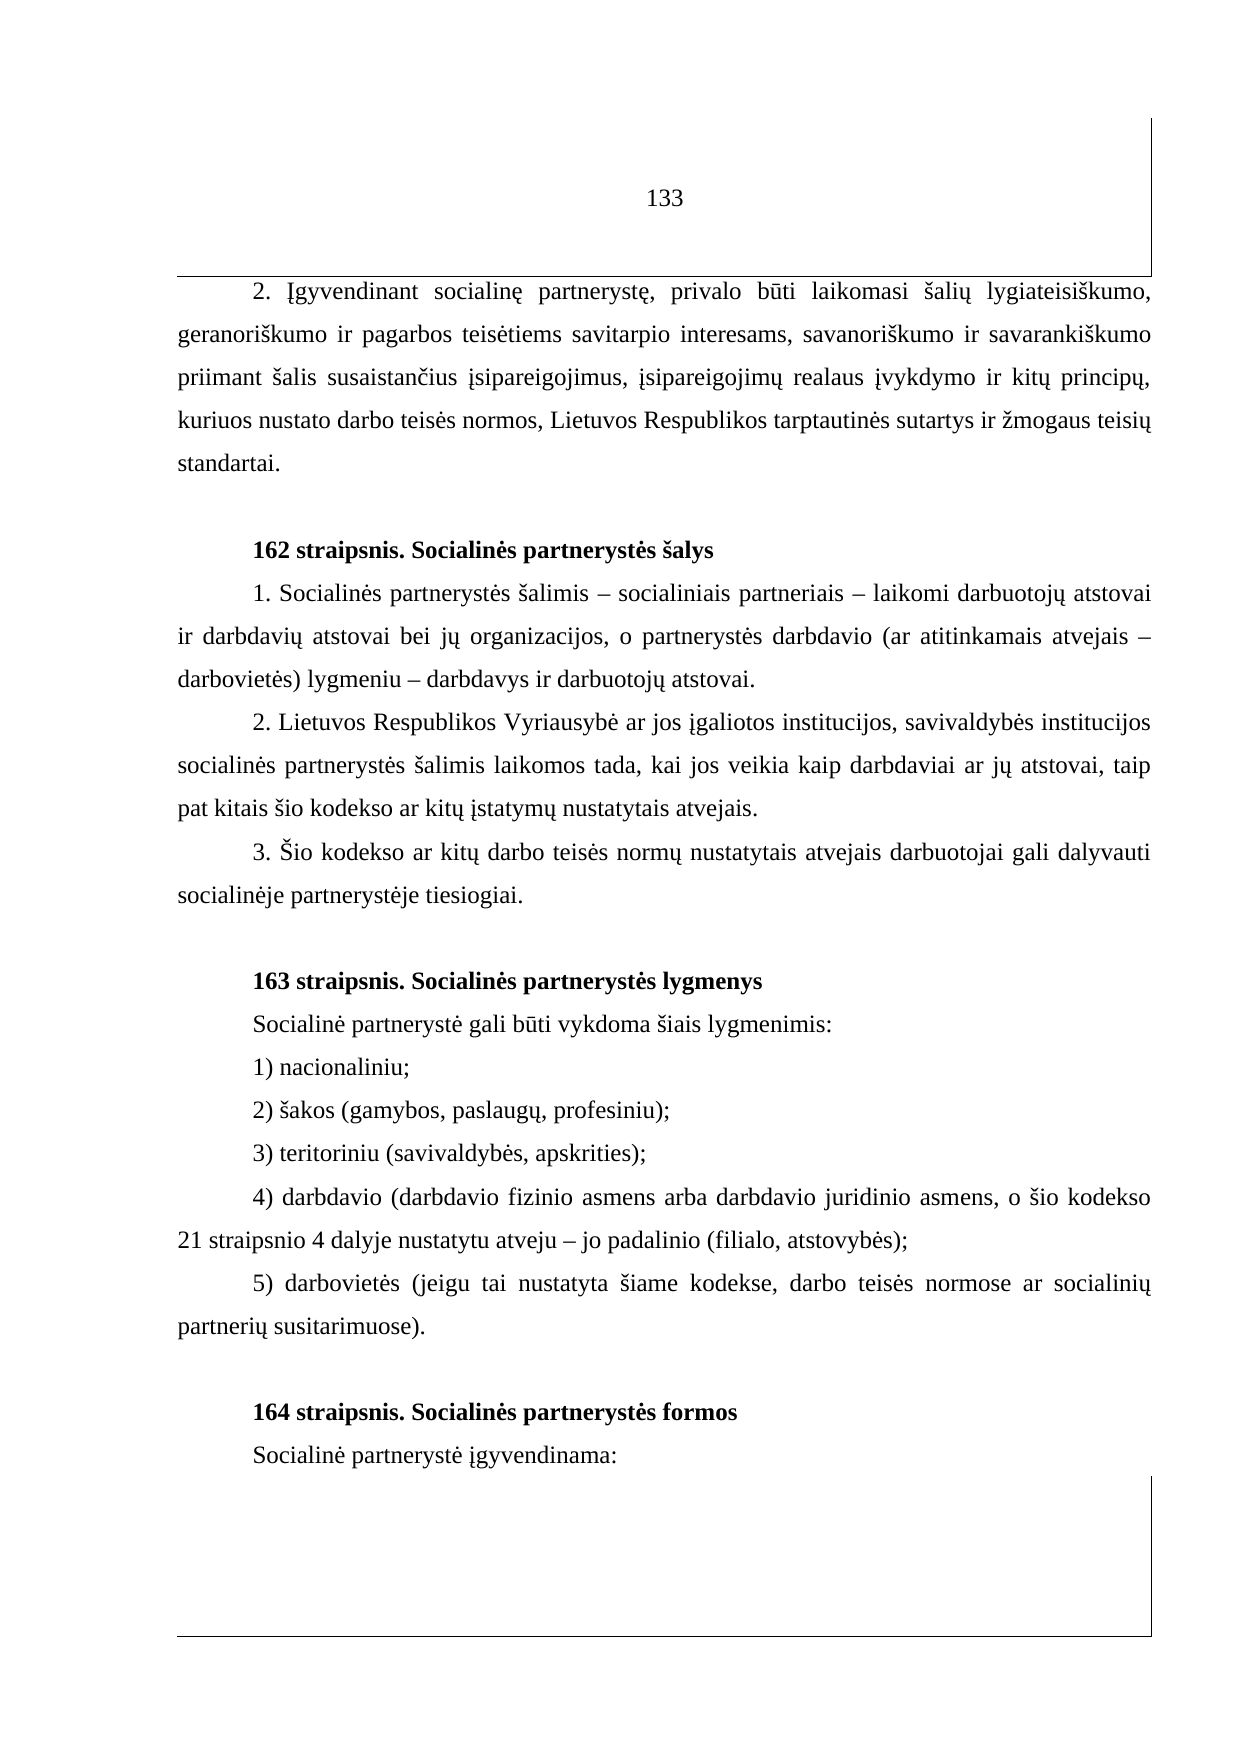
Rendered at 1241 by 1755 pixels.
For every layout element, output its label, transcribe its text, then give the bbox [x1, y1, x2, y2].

text 2. Įgyvendinant socialinę partnerystę, privalo būti laikomasi šalių lygiateisiškumo, geranoriškumo ir pagarbos teisėtiems savitarpio interesams, savanoriškumo ir savarankiškumo priimant šalis susaistančius įsipareigojimus, įsipareigojimų realaus įvykdymo ir kitų principų, kuriuos nustato darbo teisės normos, Lietuvos Respublikos tarptautinės sutartys ir žmogaus teisių standartai. [177, 276, 1152, 477]
text 1. Socialinės partnerystės šalimis – socialiniais partneriais – laikomi darbuotojų atstovai ir darbdavių atstovai bei jų organizacijos, o partnerystės darbdavio (ar atitinkamais atvejais – darbovietės) lygmeniu – darbdavys ir darbuotojų atstovai. [177, 578, 1152, 693]
text Socialinė partnerystė gali būti vykdoma šiais lygmenimis: [177, 1009, 1152, 1038]
text 3) teritoriniu (savivaldybės, apskrities); [177, 1138, 1152, 1167]
text Socialinė partnerystė įgyvendinama: [177, 1440, 1152, 1469]
text 164 straipsnis. Socialinės partnerystės formos [177, 1397, 1152, 1426]
text 5) darbovietės (jeigu tai nustatyta šiame kodekse, darbo teisės normose ar socialinių partnerių susitarimuose). [177, 1268, 1152, 1340]
subtitle 163 straipsnis. Socialinės partnerystės lygmenys [177, 966, 1152, 995]
text 2) šakos (gamybos, paslaugų, profesiniu); [177, 1095, 1152, 1124]
text 3. Šio kodekso ar kitų darbo teisės normų nustatytais atvejais darbuotojai gali dalyvauti socialinėje partnerystėje tiesiogiai. [177, 837, 1152, 908]
subtitle 162 straipsnis. Socialinės partnerystės šalys [177, 535, 1152, 563]
text 2. Lietuvos Respublikos Vyriausybė ar jos įgaliotos institucijos, savivaldybės institucijos socialinės partnerystės šalimis laikomos tada, kai jos veikia kaip darbdaviai ar jų atstovai, taip pat kitais šio kodekso ar kitų įstatymų nustatytais atvejais. [177, 707, 1152, 822]
text 1) nacionaliniu; [177, 1052, 1152, 1081]
text 4) darbdavio (darbdavio fizinio asmens arba darbdavio juridinio asmens, o šio kodekso 21 straipsnio 4 dalyje nustatytu atveju – jo padalinio (filialo, atstovybės); [177, 1182, 1152, 1253]
